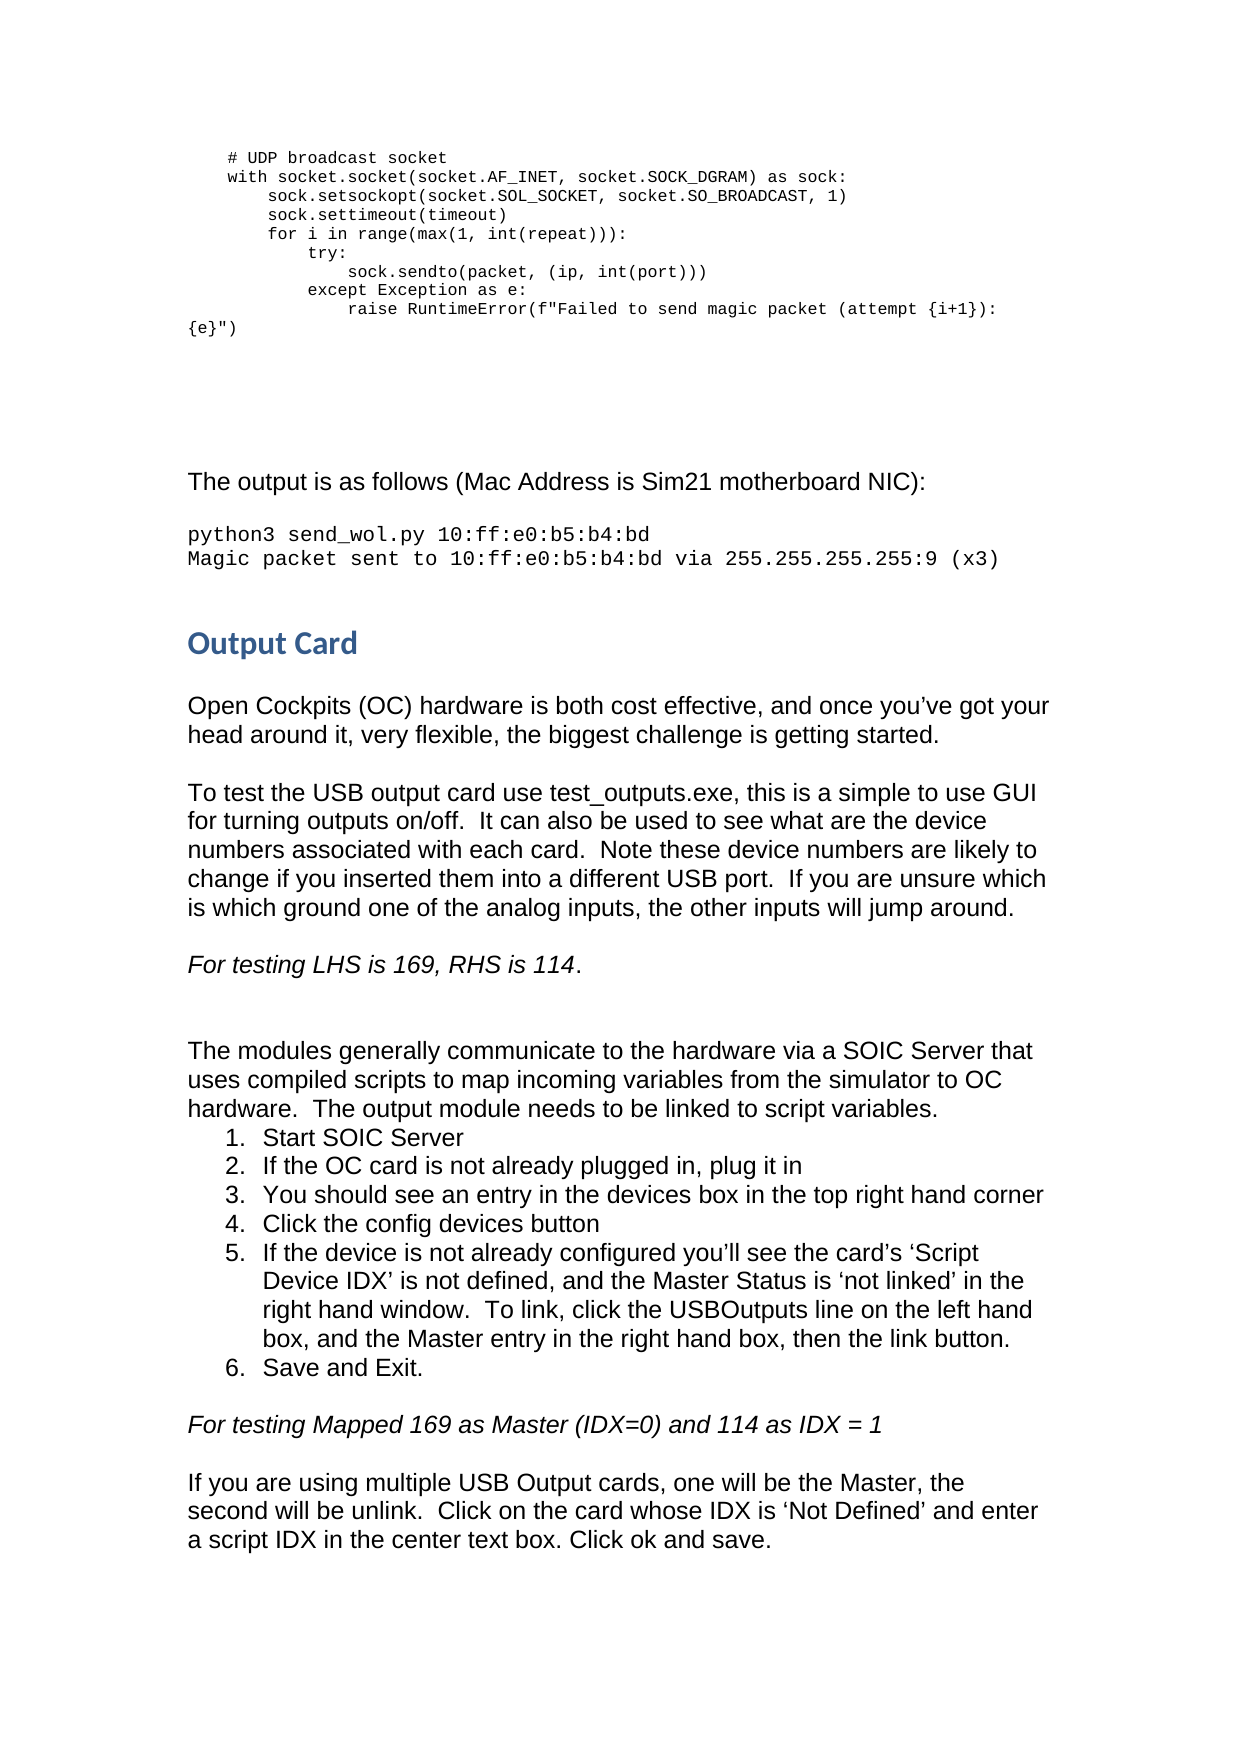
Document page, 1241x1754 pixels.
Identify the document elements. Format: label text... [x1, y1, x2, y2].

text raise RuntimeError(f"Failed to send magic packet (attempt {i+1}): {e}") [187, 301, 1053, 338]
subtitle Output Card [187, 622, 1053, 662]
text sock.settimeout(timeout) [187, 207, 1053, 225]
list If the OC card is not already plugged in, plug it in [225, 1151, 1053, 1180]
text If you are using multiple USB Output cards, one will be the Master, the second will be unlink. Click on the card whose IDX is ‘Not Defined’ and enter a script IDX in the center text box. Click ok and save. [187, 1467, 1053, 1554]
text Open Cockpits (OC) hardware is both cost effective, and once you’ve got your head around it, very flexible, the biggest challenge is getting started. [187, 691, 1053, 749]
text The modules generally communicate to the hardware via a SOIC Server that uses compiled scripts to map incoming variables from the simulator to OC hardware. The output module needs to be linked to script variables. [187, 1036, 1053, 1122]
list Click the config devices button [225, 1209, 1053, 1237]
list Save and Exit. [225, 1352, 1053, 1381]
text # UDP broadcast socket [187, 150, 1053, 169]
list If the device is not already configured you’ll see the card’s ‘Script Device IDX’ is not defined, and the Master Status is ‘not linked’ in the right hand window. To link, click the USBOutputs line on the left hand box, and the Master entry in the right hand box, then the link button. [225, 1237, 1053, 1352]
text For testing Mapped 169 as Master (IDX=0) and 114 as IDX = 1 [187, 1410, 1053, 1439]
text Magic packet sent to 10:ff:e0:b5:b4:bd via 255.255.255.255:9 (x3) [187, 548, 1053, 572]
text with socket.socket(socket.AF_INET, socket.SOCK_DGRAM) as sock: [187, 169, 1053, 188]
text The output is as follows (Mac Address is Sim21 motherboard NIC): [187, 467, 1053, 496]
list Start SOIC Server [225, 1122, 1053, 1151]
text python3 send_wol.py 10:ff:e0:b5:b4:bd [187, 524, 1053, 548]
list You should see an entry in the devices box in the top right hand corner [225, 1180, 1053, 1209]
text For testing LHS is 169, RHS is 114. [187, 950, 1053, 979]
text sock.setsockopt(socket.SOL_SOCKET, socket.SO_BROADCAST, 1) [187, 188, 1053, 207]
text for i in range(max(1, int(repeat))): [187, 225, 1053, 244]
text sock.sendto(packet, (ip, int(port))) [187, 263, 1053, 282]
text try: [187, 244, 1053, 263]
text except Exception as e: [187, 282, 1053, 301]
text To test the USB output card use test_outputs.exe, this is a simple to use GUI for turning outputs on/off. It can also be used to see what are the device numbers associated with each card. Note these device numbers are likely to change if you inserted them into a different USB port. If you are unsure which is which ground one of the analog inputs, the other inputs will jump around. [187, 777, 1053, 921]
